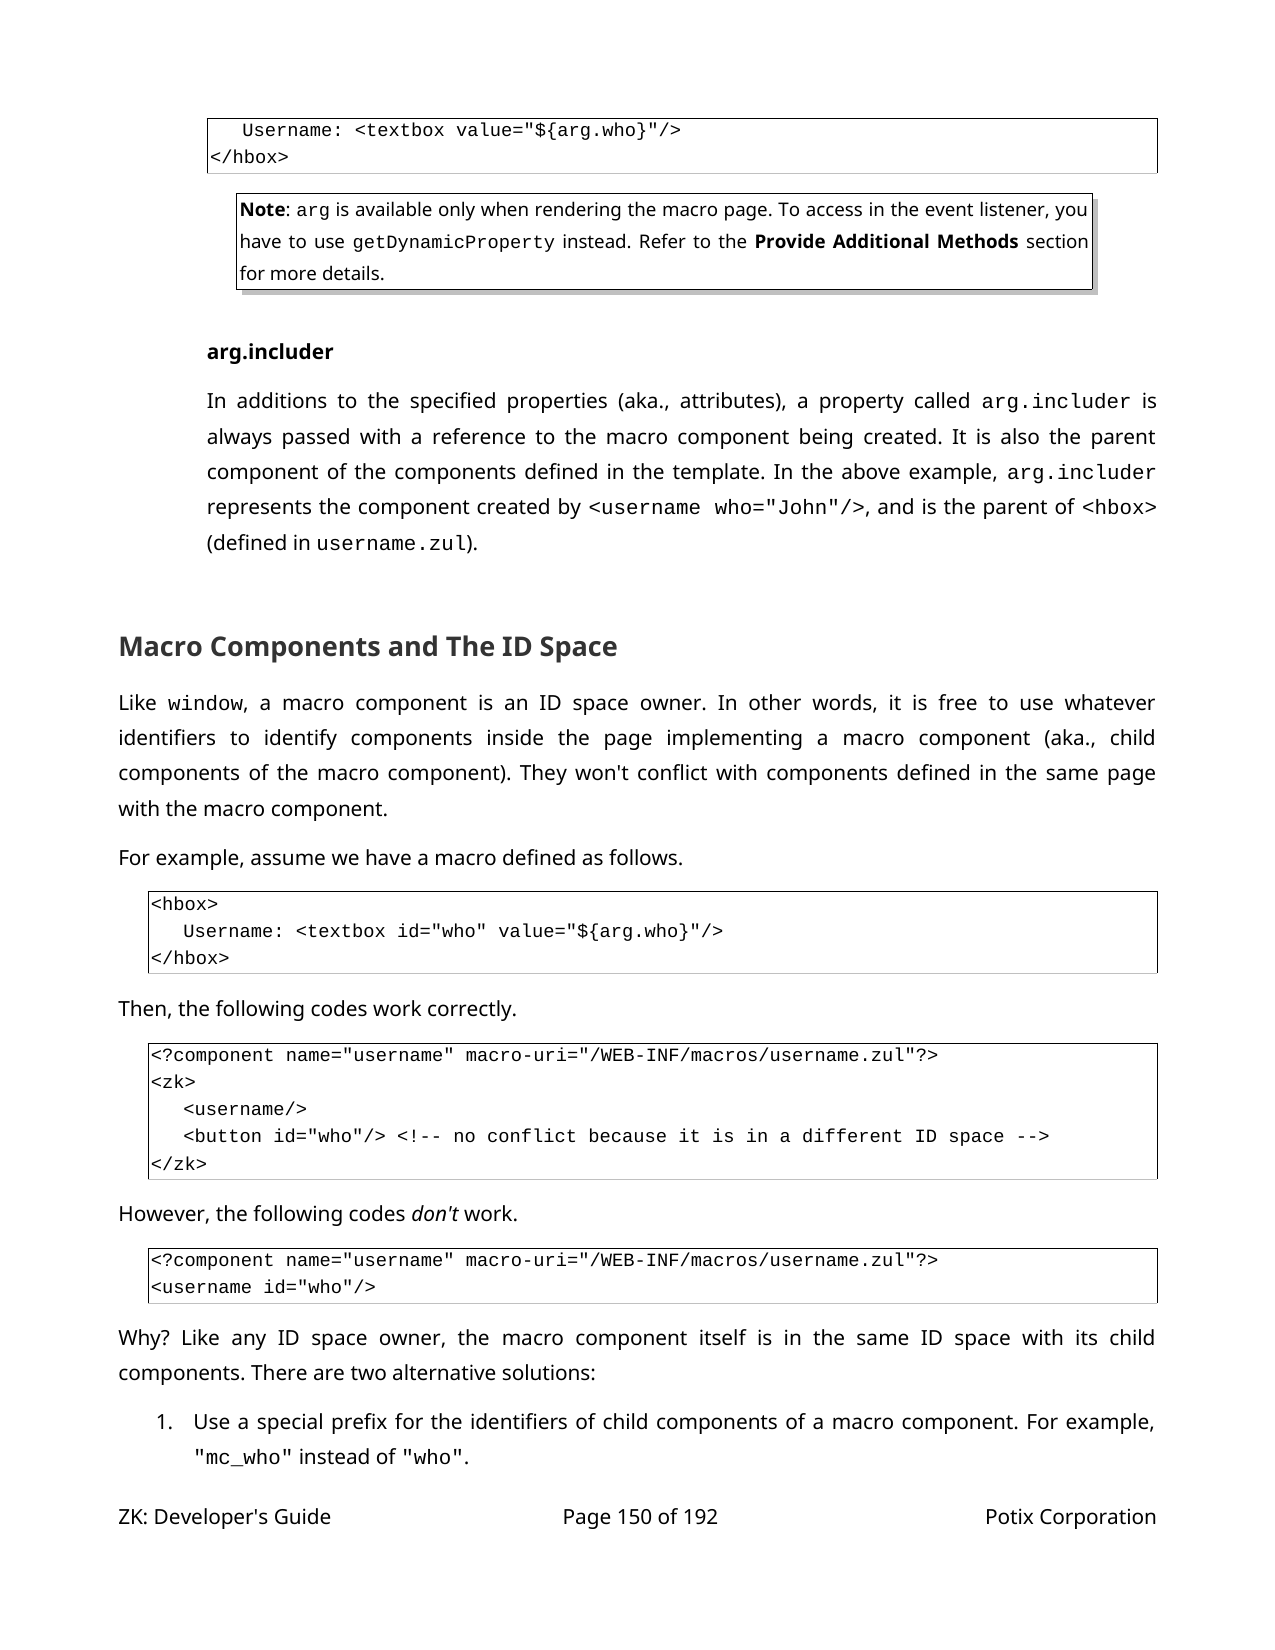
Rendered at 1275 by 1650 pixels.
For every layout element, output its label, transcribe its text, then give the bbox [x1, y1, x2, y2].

text Username: <textbox value="${arg.who}"/> [208, 119, 1157, 142]
text </zk> [149, 1151, 1157, 1179]
text Username: <textbox id="who" value="${arg.who}"/> [149, 919, 1157, 943]
text Like window, a macro component is an ID space owner. In other words, it is free to use whatever identifiers to identify components inside the page implementing a macro component (aka., child components of the macro component). They won't conflict with components defined in the same page with the macro component. [118, 688, 1157, 822]
text Then, the following codes work correctly. [118, 994, 1157, 1022]
subtitle Macro Components and The ID Space [118, 627, 1157, 664]
text Why? Like any ID space owner, the macro component itself is in the same ID space with its child components. There are two alternative solutions: [118, 1323, 1157, 1387]
text Note: arg is available only when rendering the macro page. To access in the event listener, you have to use getDynamicProperty instead. Refer to the Provide Additional Methods section for more details. [237, 194, 1092, 289]
list Use a special prefix for the identifiers of child components of a macro component. For example, "mc_who" instead of "who". [156, 1407, 1157, 1471]
text <?component name="username" macro-uri="/WEB-INF/macros/username.zul"?> [149, 1249, 1157, 1272]
text <username id="who"/> [149, 1275, 1157, 1303]
text <button id="who"/> <!-- no conflict because it is in a different ID space --> [149, 1124, 1157, 1148]
text </hbox> [208, 145, 1157, 173]
text In additions to the specified properties (aka., attributes), a property called arg.includer is always passed with a reference to the macro component being created. It is also the parent component of the components defined in the template. In the above example, arg.includer represents the component created by <username who="John"/>, and is the parent of <hbox> (defined in username.zul). [207, 386, 1157, 557]
text <zk> [149, 1070, 1157, 1094]
text For example, assume we have a macro defined as follows. [118, 843, 1157, 871]
text <username/> [149, 1097, 1157, 1121]
subtitle arg.includer [207, 337, 1157, 366]
text However, the following codes don't work. [118, 1199, 1157, 1227]
text <hbox> [149, 892, 1157, 916]
text <?component name="username" macro-uri="/WEB-INF/macros/username.zul"?> [149, 1044, 1157, 1067]
text </hbox> [149, 946, 1157, 973]
